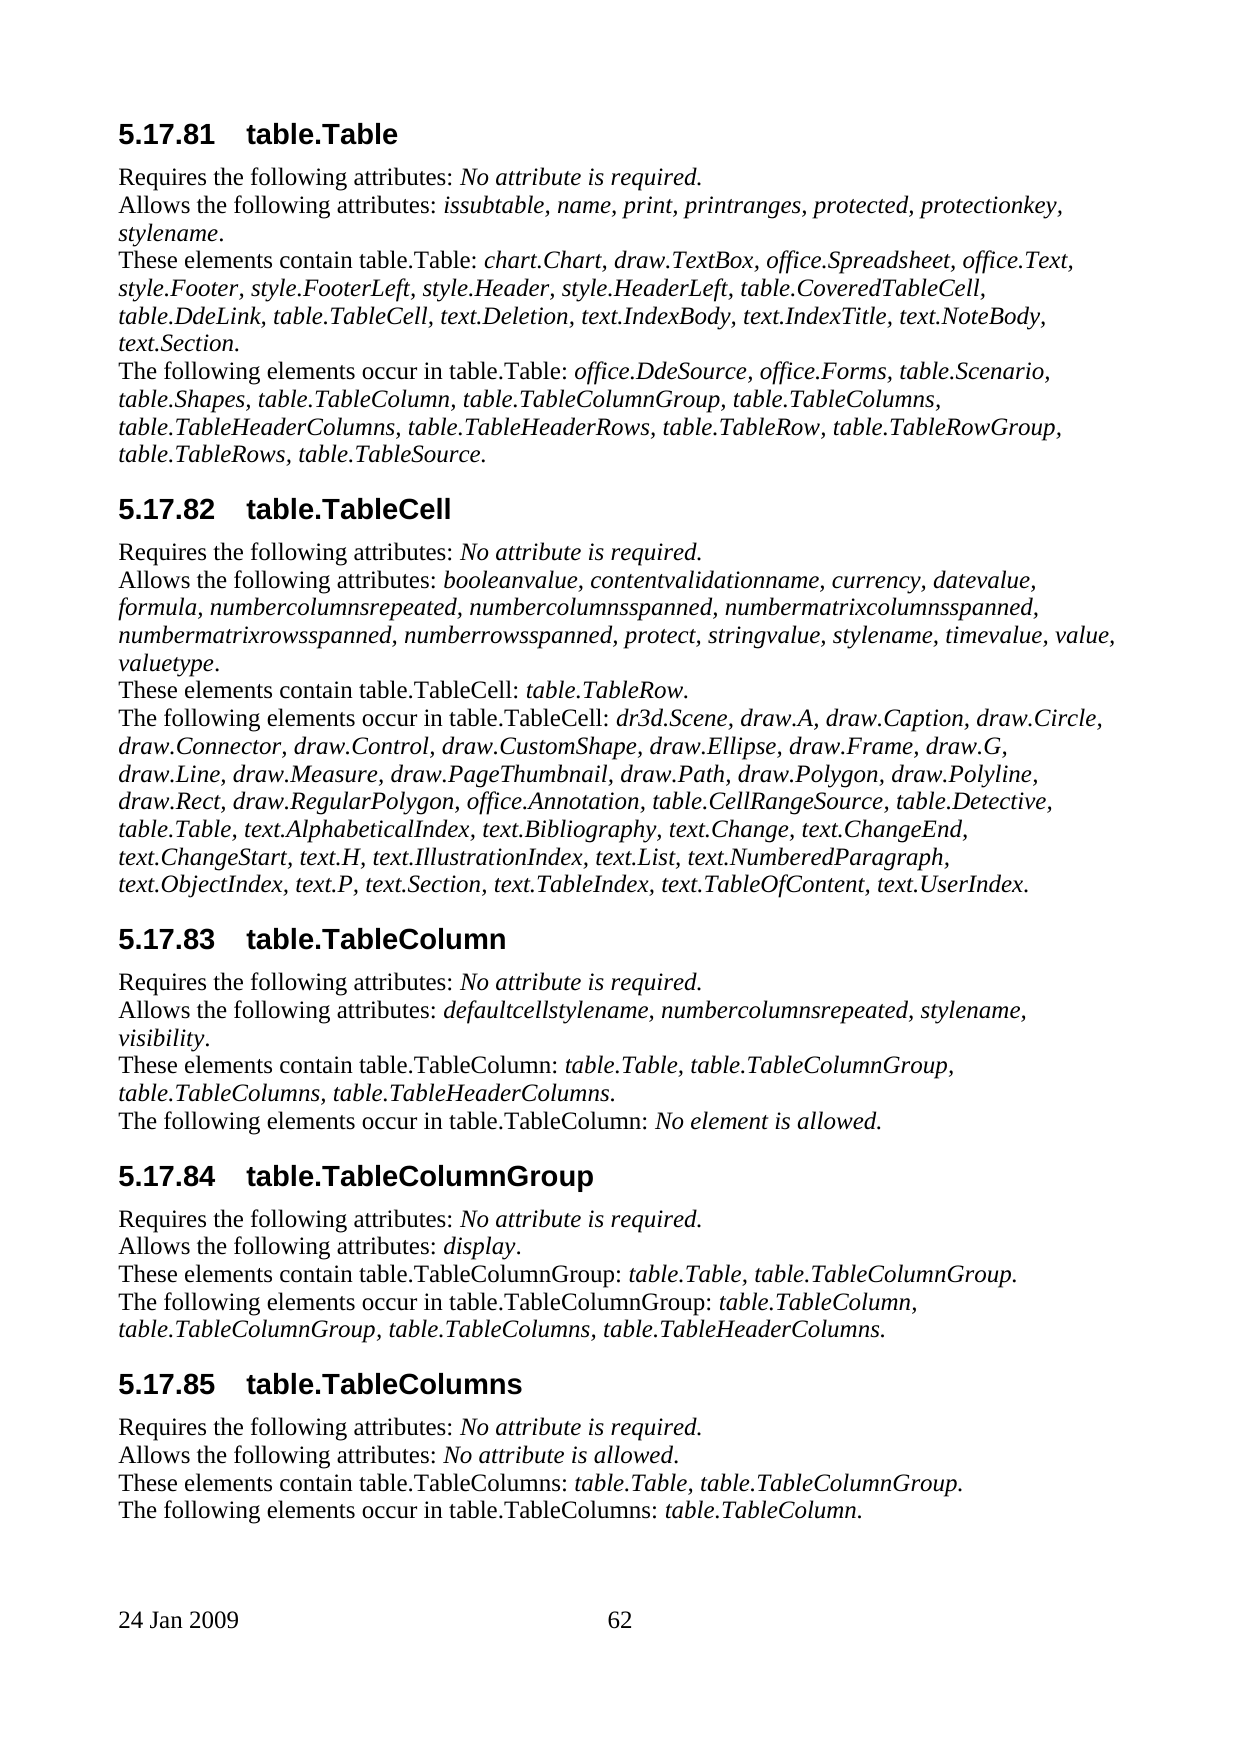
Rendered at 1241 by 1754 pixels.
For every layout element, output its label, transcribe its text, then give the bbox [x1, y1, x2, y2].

text These elements contain table.TableColumns: table.Table, table.TableColumnGroup. [118, 1469, 1122, 1497]
text These elements contain table.Table: chart.Chart, draw.TextBox, office.Spreadsheet, office.Text, style.Footer, style.FooterLeft, style.Header, style.HeaderLeft, table.CoveredTableCell, table.DdeLink, table.TableCell, text.Deletion, text.IndexBody, text.IndexTitle, text.NoteBody, text.Section. [118, 246, 1122, 357]
text The following elements occur in table.TableColumnGroup: table.TableColumn, table.TableColumnGroup, table.TableColumns, table.TableHeaderColumns. [118, 1288, 1122, 1343]
text Allows the following attributes: No attribute is allowed. [118, 1441, 1122, 1469]
text Allows the following attributes: issubtable, name, print, printranges, protected, protectionkey, stylename. [118, 191, 1122, 246]
subtitle table.TableCell [118, 493, 1122, 526]
text The following elements occur in table.TableColumns: table.TableColumn. [118, 1497, 1122, 1524]
text Allows the following attributes: display. [118, 1232, 1122, 1260]
subtitle table.TableColumnGroup [118, 1160, 1122, 1192]
text The following elements occur in table.TableCell: dr3d.Scene, draw.A, draw.Caption, draw.Circle, draw.Connector, draw.Control, draw.CustomShape, draw.Ellipse, draw.Frame, draw.G, draw.Line, draw.Measure, draw.PageThumbnail, draw.Path, draw.Polygon, draw.Polyline, draw.Rect, draw.RegularPolygon, office.Annotation, table.CellRangeSource, table.Detective, table.Table, text.AlphabeticalIndex, text.Bibliography, text.Change, text.ChangeEnd, text.ChangeStart, text.H, text.IllustrationIndex, text.List, text.NumberedParagraph, text.ObjectIndex, text.P, text.Section, text.TableIndex, text.TableOfContent, text.UserIndex. [118, 704, 1122, 898]
text These elements contain table.TableColumnGroup: table.Table, table.TableColumnGroup. [118, 1260, 1122, 1288]
subtitle table.TableColumns [118, 1368, 1122, 1401]
text The following elements occur in table.Table: office.DdeSource, office.Forms, table.Scenario, table.Shapes, table.TableColumn, table.TableColumnGroup, table.TableColumns, table.TableHeaderColumns, table.TableHeaderRows, table.TableRow, table.TableRowGroup, table.TableRows, table.TableSource. [118, 357, 1122, 468]
text Requires the following attributes: No attribute is required. [118, 163, 1122, 191]
text Requires the following attributes: No attribute is required. [118, 968, 1122, 996]
text Allows the following attributes: booleanvalue, contentvalidationname, currency, datevalue, formula, numbercolumnsrepeated, numbercolumnsspanned, numbermatrixcolumnsspanned, numbermatrixrowsspanned, numberrowsspanned, protect, stringvalue, stylename, timevalue, value, valuetype. [118, 566, 1122, 677]
text Requires the following attributes: No attribute is required. [118, 1205, 1122, 1232]
text Requires the following attributes: No attribute is required. [118, 1413, 1122, 1441]
text The following elements occur in table.TableColumn: No element is allowed. [118, 1107, 1122, 1135]
text Requires the following attributes: No attribute is required. [118, 538, 1122, 566]
text Allows the following attributes: defaultcellstylename, numbercolumnsrepeated, stylename, visibility. [118, 996, 1122, 1052]
subtitle table.Table [118, 118, 1122, 151]
text These elements contain table.TableCell: table.TableRow. [118, 677, 1122, 704]
text These elements contain table.TableColumn: table.Table, table.TableColumnGroup, table.TableColumns, table.TableHeaderColumns. [118, 1052, 1122, 1107]
subtitle table.TableColumn [118, 923, 1122, 956]
